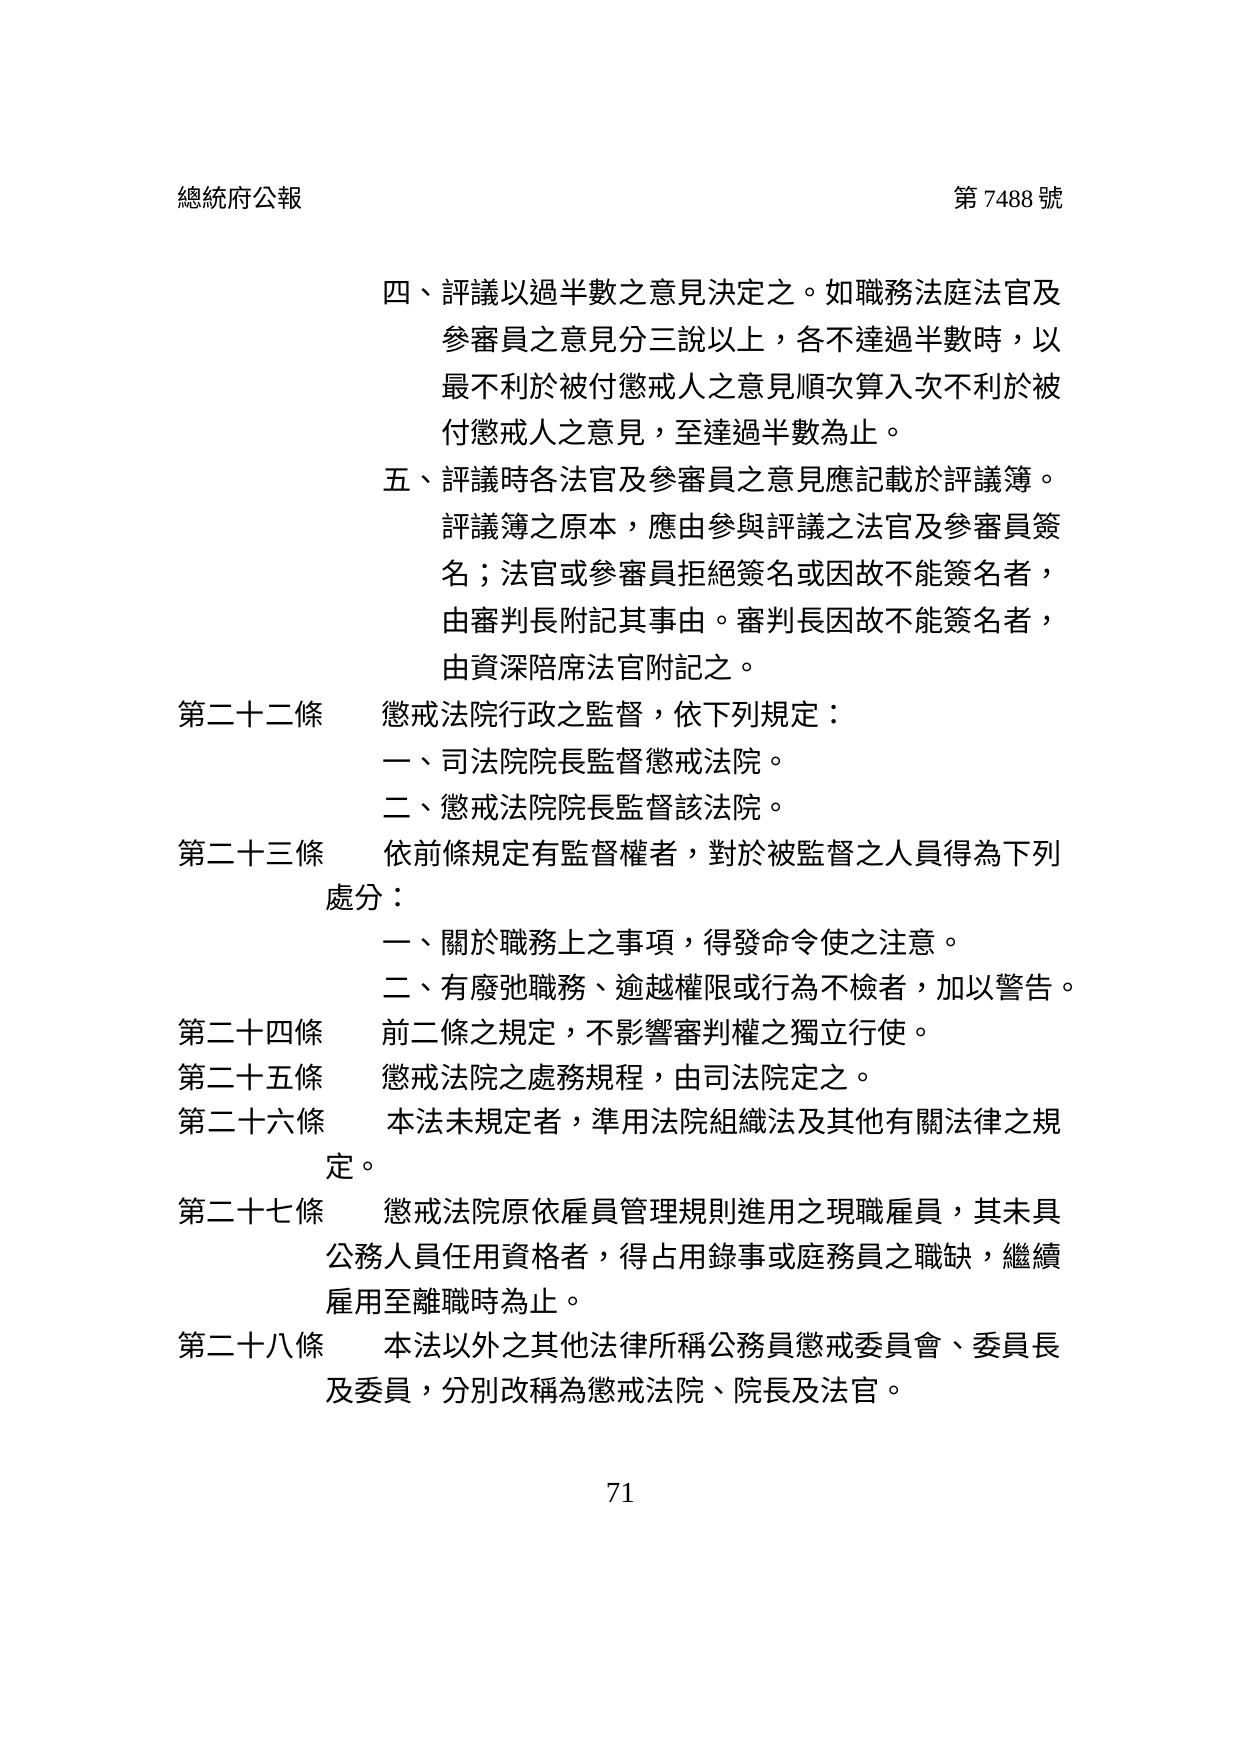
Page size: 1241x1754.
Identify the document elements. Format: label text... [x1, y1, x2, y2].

text 四、 評議以過半數之意見決定之。如職務法庭法官及參審員之意見分三說以上，各不達過半數時，以最不利於被付懲戒人之意見順次算入次不利於被付懲戒人之意見，至達過半數為止。 [382, 266, 1063, 453]
text 第二十六條 本法未規定者，準用法院組織法及其他有關法律之規定。 [177, 1097, 1063, 1187]
text 第二十五條 懲戒法院之處務規程，由司法院定之。 [177, 1052, 1063, 1097]
text 二、懲戒法院院長監督該法院。 [382, 781, 1063, 828]
text 第二十三條 依前條規定有監督權者，對於被監督之人員得為下列處分： [177, 828, 1063, 918]
text 一、關於職務上之事項，得發命令使之注意。 [382, 918, 1063, 963]
text 五、 評議時各法官及參審員之意見應記載於評議簿。評議簿之原本，應由參與評議之法官及參審員簽名；法官或參審員拒絕簽名或因故不能簽名者，由審判長附記其事由。審判長因故不能簽名者，由資深陪席法官附記之。 [382, 453, 1063, 688]
text 第二十四條 前二條之規定，不影響審判權之獨立行使。 [177, 1007, 1063, 1052]
text 第二十二條 懲戒法院行政之監督，依下列規定： [177, 688, 1063, 734]
text 一、司法院院長監督懲戒法院。 [382, 734, 1063, 781]
text 二、有廢弛職務、逾越權限或行為不檢者，加以警告。 [382, 963, 1063, 1007]
text 第二十七條 懲戒法院原依雇員管理規則進用之現職雇員，其未具公務人員任用資格者，得占用錄事或庭務員之職缺，繼續雇用至離職時為止。 [177, 1187, 1063, 1321]
text 第二十八條 本法以外之其他法律所稱公務員懲戒委員會、委員長及委員，分別改稱為懲戒法院、院長及法官。 [177, 1321, 1063, 1411]
